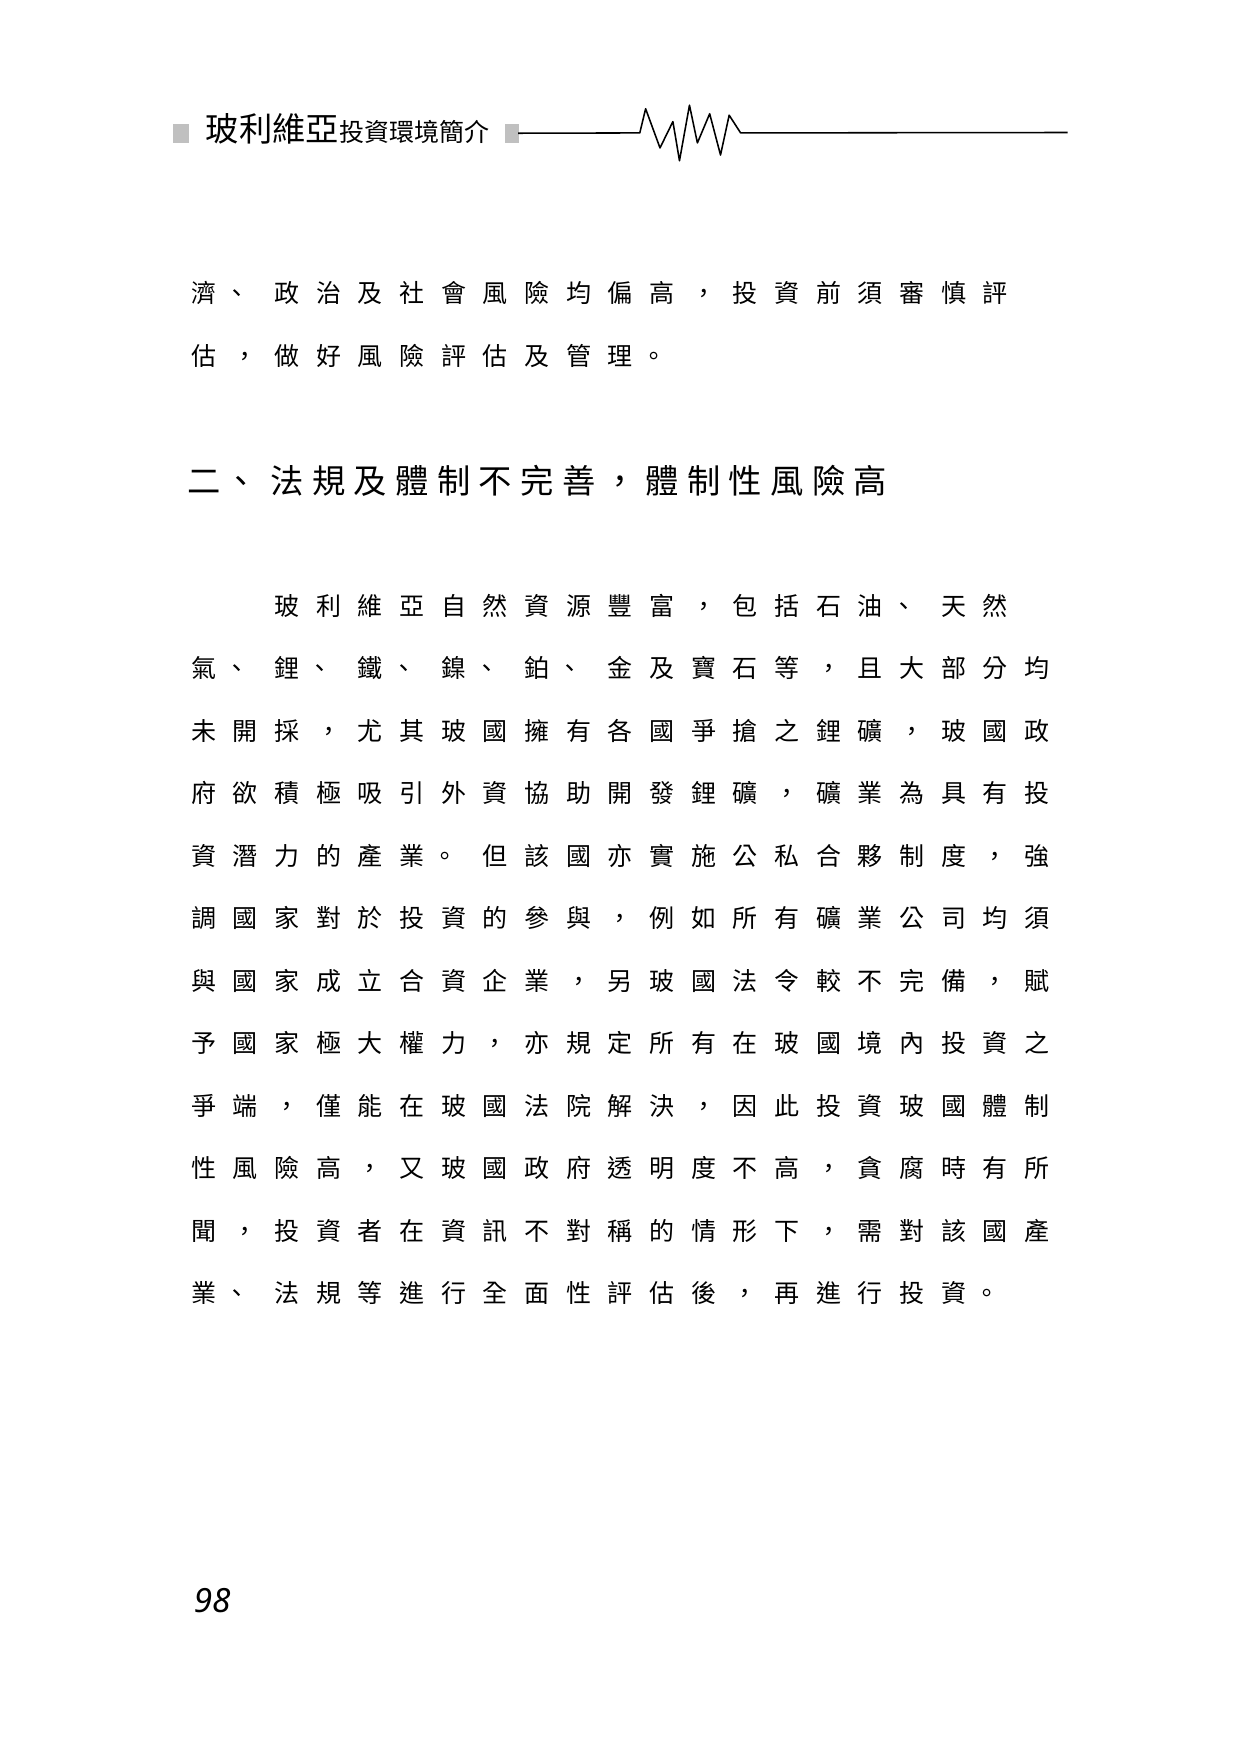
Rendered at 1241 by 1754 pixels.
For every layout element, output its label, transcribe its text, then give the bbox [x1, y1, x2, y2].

text 二、法規及體制不完善，體制性風險高 [183, 438, 1058, 500]
text 濟、政治及社會風險均偏高，投資前須審慎評估，做好風險評估及管理。 [183, 250, 1058, 375]
text 玻利維亞自然資源豐富，包括石油、天然氣、鋰、鐵、鎳、鉑、金及寶石等，且大部分均未開採，尤其玻國擁有各國爭搶之鋰礦，玻國政府欲積極吸引外資協助開發鋰礦，礦業為具有投資潛力的產業。但該國亦實施公私合夥制度，強調國家對於投資的參與，例如所有礦業公司均須與國家成立合資企業，另玻國法令較不完備，賦予國家極大權力，亦規定所有在玻國境內投資之爭端，僅能在玻國法院解決，因此投資玻國體制性風險高，又玻國政府透明度不高，貪腐時有所聞，投資者在資訊不對稱的情形下，需對該國產業、法規等進行全面性評估後，再進行投資。 [183, 563, 1058, 1313]
